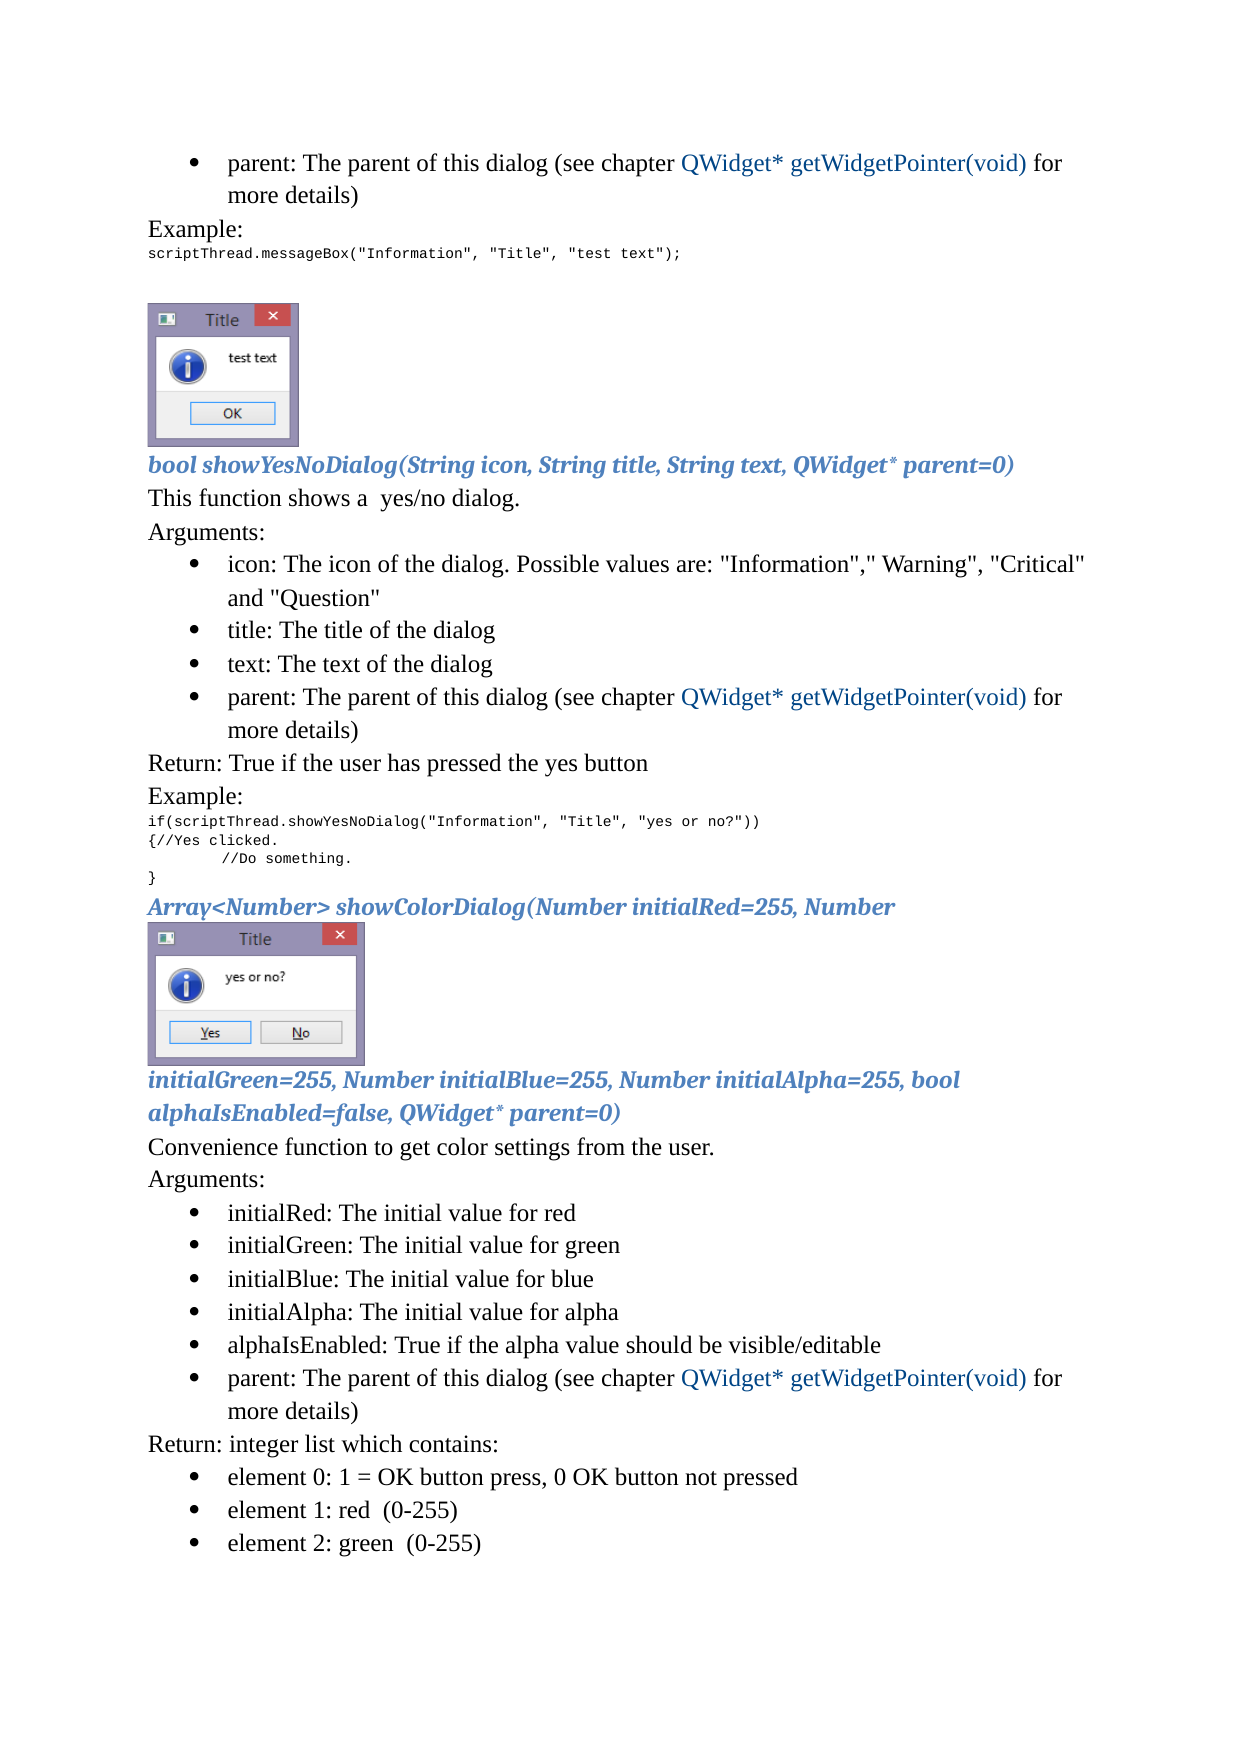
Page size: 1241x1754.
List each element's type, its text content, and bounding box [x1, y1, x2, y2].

text } [148, 871, 1093, 887]
list alphaIsEnabled: True if the alpha value should be visible/editable [190, 1330, 1093, 1358]
text Example: [148, 214, 1093, 242]
list parent: The parent of this dialog (see chapter QWidget* getWidgetPointer(void) for more details) [190, 148, 1093, 209]
list initialRed: The initial value for red [190, 1198, 1093, 1226]
text Arguments: [148, 1164, 1093, 1193]
list initialAlpha: The initial value for alpha [190, 1297, 1093, 1325]
text Example: [148, 781, 1093, 809]
list icon: The icon of the dialog. Possible values are: "Information"," Warning", "Critical" and "Question" [190, 549, 1093, 611]
list initialGreen: The initial value for green [190, 1231, 1093, 1259]
list parent: The parent of this dialog (see chapter QWidget* getWidgetPointer(void) for more details) [190, 682, 1093, 743]
list parent: The parent of this dialog (see chapter QWidget* getWidgetPointer(void) for more details) [190, 1363, 1093, 1424]
list title: The title of the dialog [190, 616, 1093, 644]
text This function shows a yes/no dialog. [148, 483, 1093, 512]
subtitle Array<Number> showColorDialog(Number initialRed=255, Number initialGreen=255, Number initialBlue=255, Number initialAlpha=255, bool alphaIsEnabled=false, QWidget* parent=0) [148, 892, 1093, 1127]
picture [147, 303, 299, 447]
list Return: integer list which contains: [148, 1429, 1093, 1457]
list element 0: 1 = OK button press, 0 OK button not pressed [190, 1462, 1093, 1491]
text //Do something. [148, 852, 1093, 868]
list initialBlue: The initial value for blue [190, 1264, 1093, 1292]
text if(scriptThread.showYesNoDialog("Information", "Title", "yes or no?")) [148, 814, 1093, 830]
list Return: True if the user has pressed the yes button [148, 748, 1093, 776]
list element 2: green (0-255) [190, 1528, 1093, 1557]
subtitle bool showYesNoDialog(String icon, String title, String text, QWidget* parent=0) [148, 447, 1093, 479]
list text: The text of the dialog [190, 649, 1093, 677]
list element 1: red (0-255) [190, 1495, 1093, 1523]
text Arguments: [148, 517, 1093, 545]
picture [147, 922, 365, 1066]
text Convenience function to get color settings from the user. [148, 1132, 1093, 1160]
text scriptThread.messageBox("Information", "Title", "test text"); [148, 247, 1093, 263]
text {//Yes clicked. [148, 833, 1093, 849]
